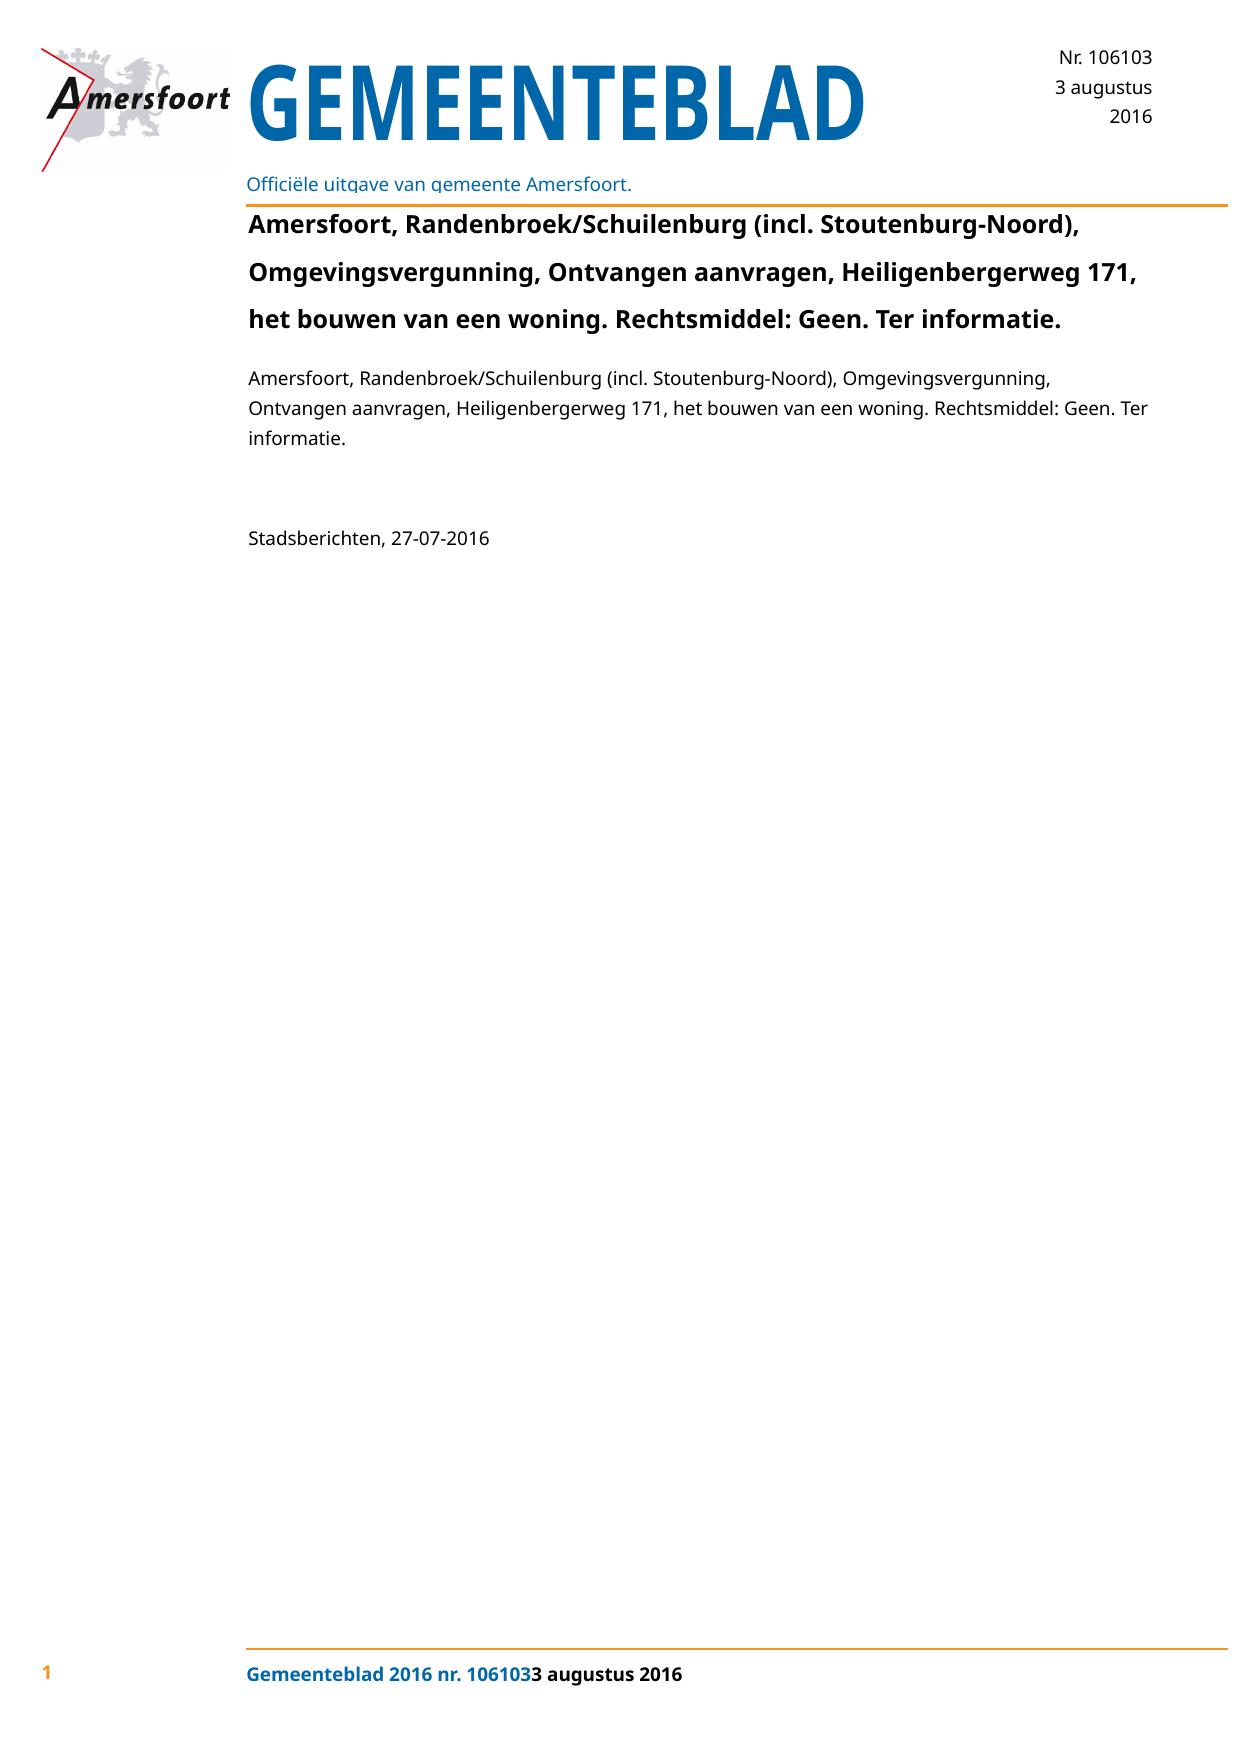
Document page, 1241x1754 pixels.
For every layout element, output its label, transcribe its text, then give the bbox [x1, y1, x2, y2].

text Amersfoort, Randenbroek/Schuilenburg (incl. Stoutenburg-Noord), Omgevingsvergunning, Ontvangen aanvragen, Heiligenbergerweg 171, het bouwen van een woning. Rechtsmiddel: Geen. Ter informatie. [248, 207, 1152, 336]
picture [41, 47, 231, 172]
text Stadsberichten, 27-07-2016 [248, 526, 1152, 551]
text Amersfoort, Randenbroek/Schuilenburg (incl. Stoutenburg-Noord), Omgevingsvergunning, Ontvangen aanvragen, Heiligenbergerweg 171, het bouwen van een woning. Rechtsmiddel: Geen. Ter informatie. [248, 366, 1152, 450]
